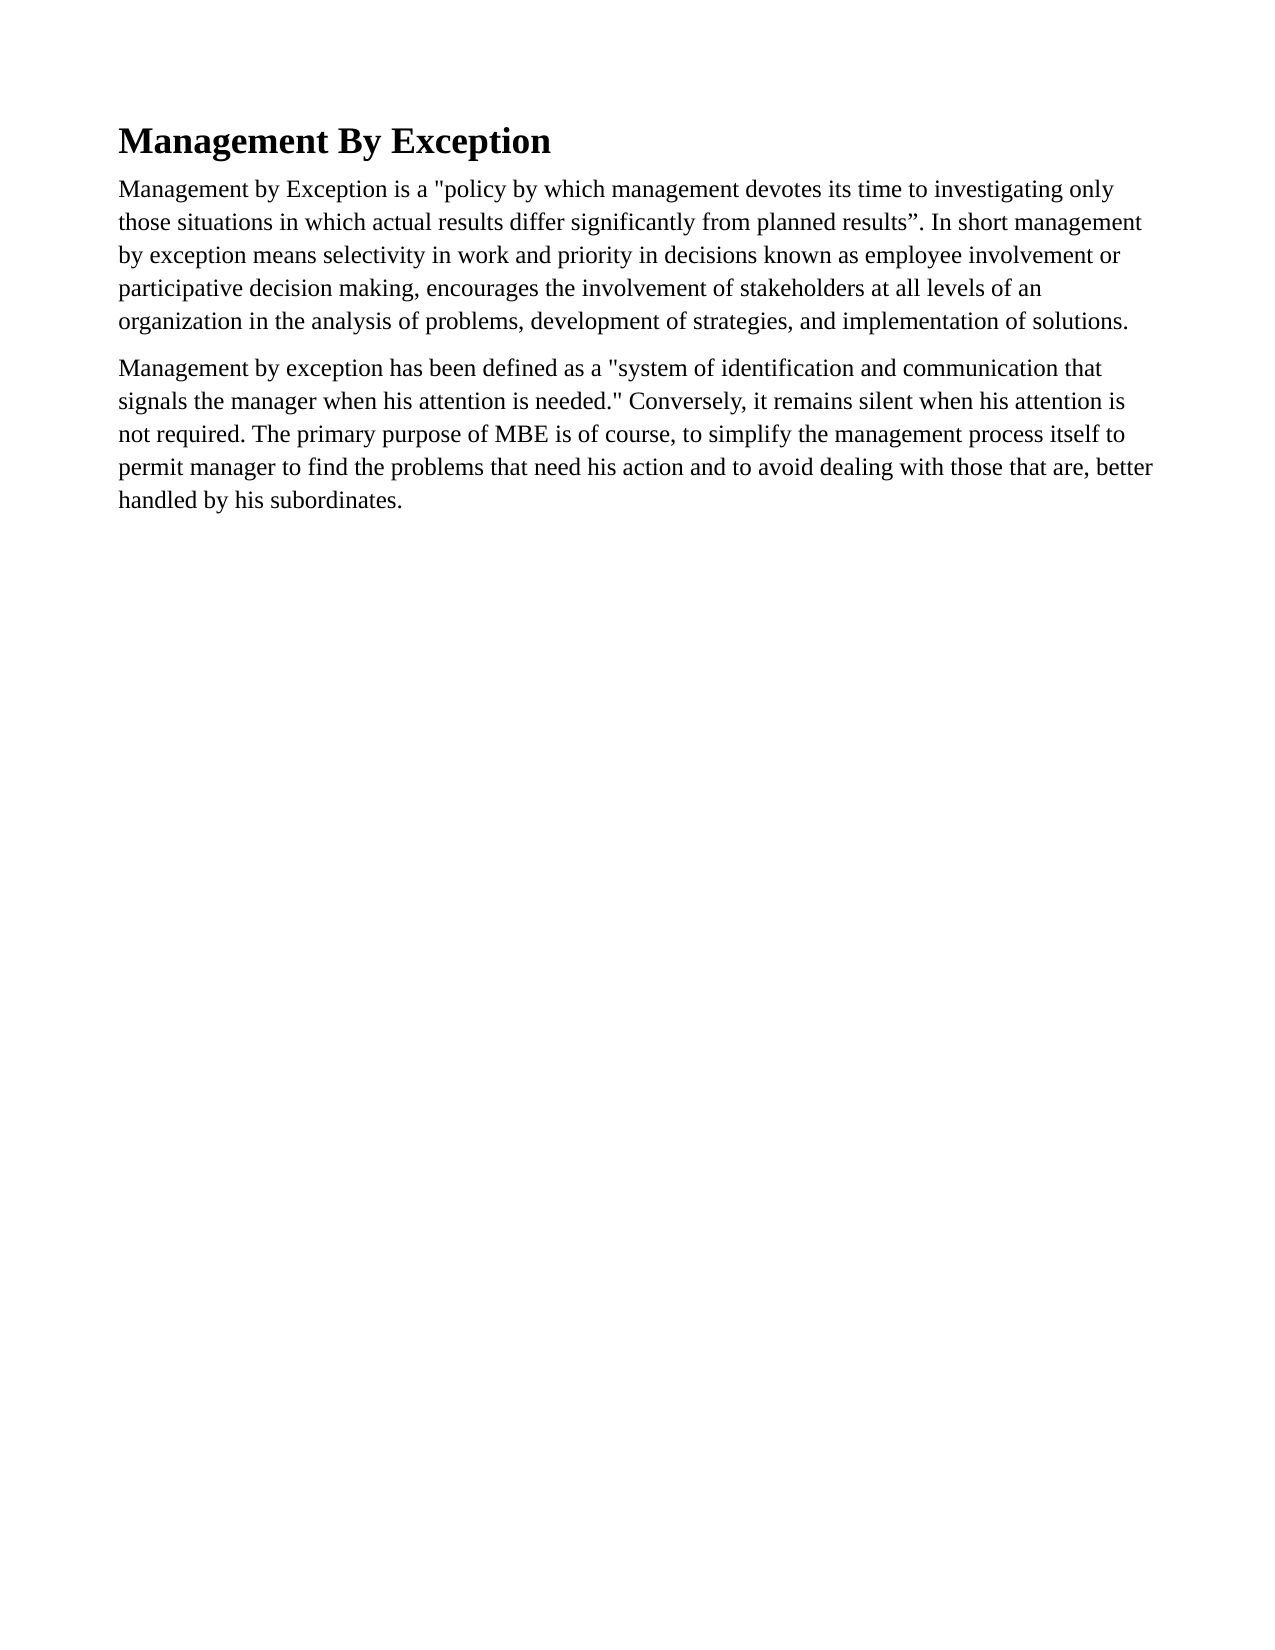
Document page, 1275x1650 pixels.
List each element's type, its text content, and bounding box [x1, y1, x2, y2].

text Management by exception has been defined as a "system of identification and communication that signals the manager when his attention is needed." Conversely, it remains silent when his attention is not required. The primary purpose of MBE is of course, to simplify the management process itself to permit manager to find the problems that need his action and to avoid dealing with those that are, better handled by his subordinates. [118, 353, 1157, 514]
text Management by Exception is a "policy by which management devotes its time to investigating only those situations in which actual results differ significantly from planned results”. In short management by exception means selectivity in work and priority in decisions known as employee involvement or participative decision making, encourages the involvement of stakeholders at all levels of an organization in the analysis of problems, development of strategies, and implementation of solutions. [118, 174, 1157, 334]
subtitle Management By Exception [118, 118, 1157, 161]
